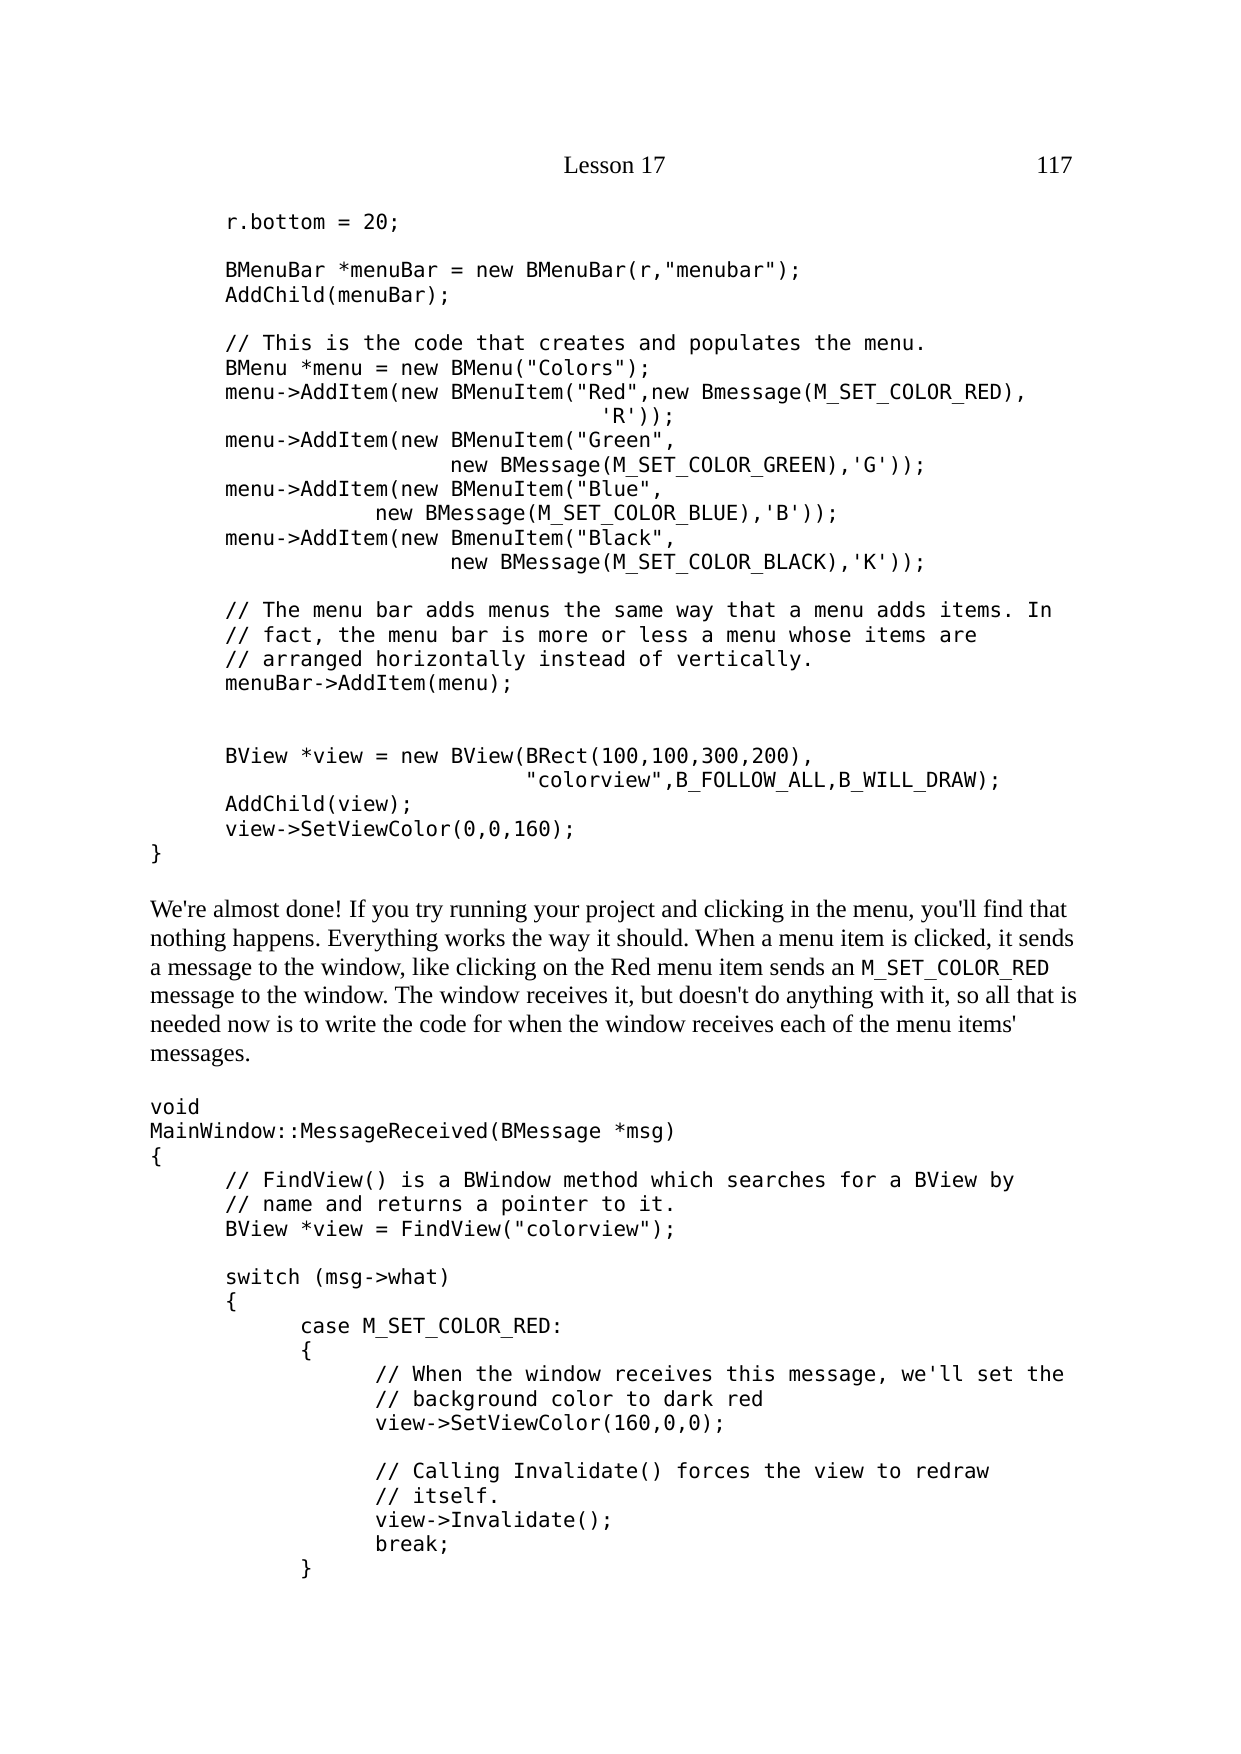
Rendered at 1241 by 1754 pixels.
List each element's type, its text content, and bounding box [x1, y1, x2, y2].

text } [150, 841, 1091, 865]
text // itself. [150, 1484, 1091, 1508]
text menu->AddItem(new BMenuItem("Green", [150, 428, 1091, 453]
text new BMessage(M_SET_COLOR_BLACK),'K')); [150, 550, 1091, 574]
text // fact, the menu bar is more or less a menu whose items are [150, 623, 1091, 647]
text AddChild(menuBar); [150, 283, 1091, 307]
text // The menu bar adds menus the same way that a menu adds items. In [150, 598, 1091, 623]
text AddChild(view); [150, 792, 1091, 817]
text 'R')); [150, 404, 1091, 428]
text break; [150, 1532, 1091, 1556]
text view->SetViewColor(160,0,0); [150, 1411, 1091, 1435]
text view->Invalidate(); [150, 1508, 1091, 1532]
text BView *view = new BView(BRect(100,100,300,200), [150, 744, 1091, 768]
text // background color to dark red [150, 1387, 1091, 1411]
text // When the window receives this message, we'll set the [150, 1362, 1091, 1387]
text // Calling Invalidate() forces the view to redraw [150, 1459, 1091, 1484]
text // This is the code that creates and populates the menu. [150, 331, 1091, 356]
text BMenu *menu = new BMenu("Colors"); [150, 356, 1091, 380]
text { [150, 1338, 1091, 1362]
text "colorview",B_FOLLOW_ALL,B_WILL_DRAW); [150, 768, 1091, 792]
text MainWindow::MessageReceived(BMessage *msg) [150, 1119, 1091, 1144]
text // FindView() is a BWindow method which searches for a BView by [150, 1168, 1091, 1192]
text void [150, 1095, 1091, 1119]
text BView *view = FindView("colorview"); [150, 1217, 1091, 1241]
text case M_SET_COLOR_RED: [150, 1314, 1091, 1338]
text menu->AddItem(new BmenuItem("Black", [150, 526, 1091, 550]
text menuBar->AddItem(menu); [150, 671, 1091, 695]
text // arranged horizontally instead of vertically. [150, 647, 1091, 671]
text { [150, 1144, 1091, 1168]
text new BMessage(M_SET_COLOR_GREEN),'G')); [150, 453, 1091, 477]
text r.bottom = 20; [150, 210, 1091, 234]
text We're almost done! If you try running your project and clicking in the menu, you'll find that nothing happens. Everything works the way it should. When a menu item is clicked, it sends a message to the window, like clicking on the Red menu item sends an M_SET_COLOR_RED message to the window. The window receives it, but doesn't do anything with it, so all that is needed now is to write the code for when the window receives each of the menu items' messages. [150, 894, 1091, 1067]
text menu->AddItem(new BMenuItem("Blue", [150, 477, 1091, 501]
text menu->AddItem(new BMenuItem("Red",new Bmessage(M_SET_COLOR_RED), [150, 380, 1091, 404]
text switch (msg->what) [150, 1265, 1091, 1289]
text new BMessage(M_SET_COLOR_BLUE),'B')); [150, 501, 1091, 526]
text // name and returns a pointer to it. [150, 1192, 1091, 1217]
text view->SetViewColor(0,0,160); [150, 817, 1091, 841]
text { [150, 1289, 1091, 1314]
text BMenuBar *menuBar = new BMenuBar(r,"menubar"); [150, 258, 1091, 283]
text } [150, 1556, 1091, 1581]
